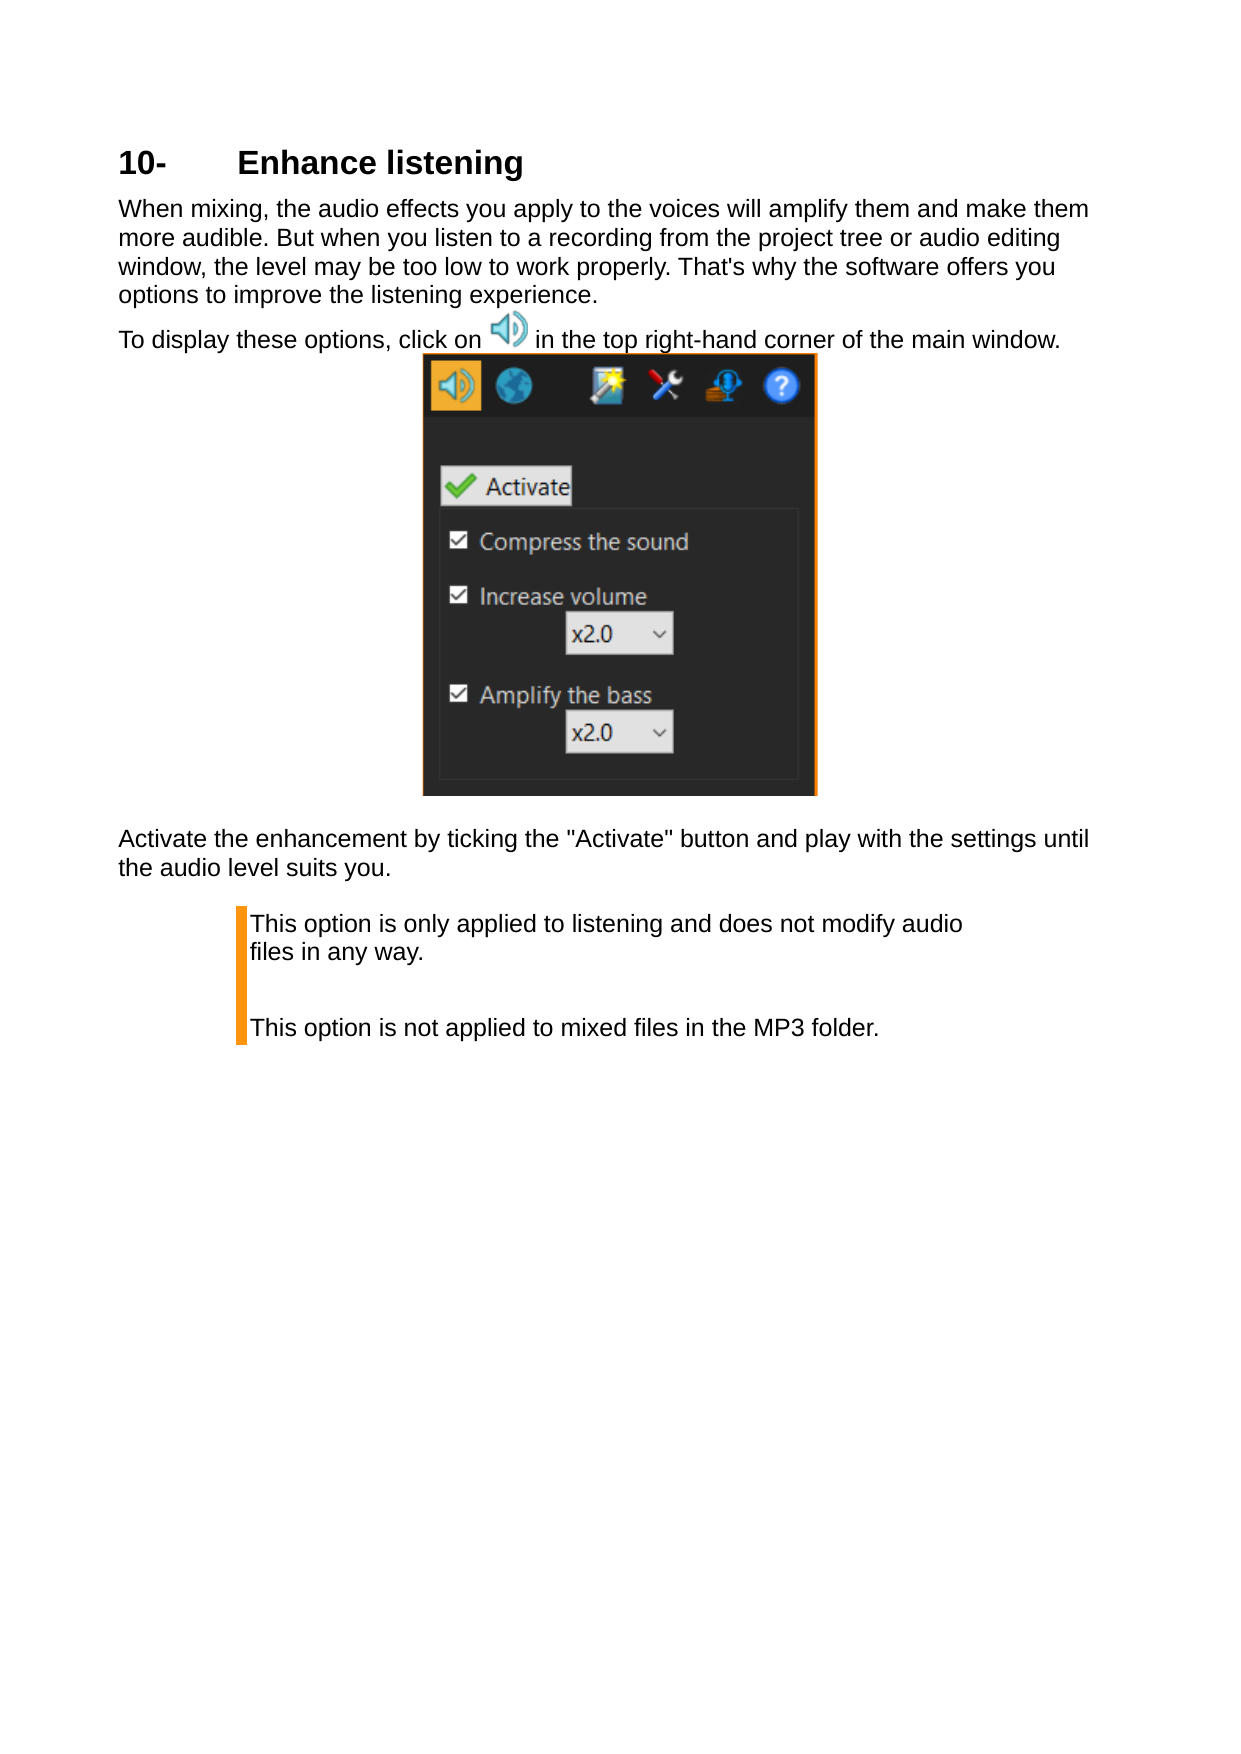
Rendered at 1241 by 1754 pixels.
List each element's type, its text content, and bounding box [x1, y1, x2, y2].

text Activate the enhancement by ticking the "Activate" button and play with the settings until the audio level suits you. [118, 824, 1122, 882]
picture [422, 353, 818, 796]
text When mixing, the audio effects you apply to the voices will amplify them and make them more audible. But when you listen to a recording from the project tree or audio editing window, the level may be too low to work properly. That's why the software offers you options to improve the listening experience. [118, 194, 1122, 309]
text To display these options, click on in the top right-hand corner of the main window. [118, 309, 1122, 353]
text This option is not applied to mixed files in the MP3 folder. [247, 1010, 1004, 1045]
text This option is only applied to listening and does not modify audio files in any way. [247, 906, 1004, 966]
picture [489, 309, 529, 349]
subtitle Enhance listening [118, 143, 1122, 182]
